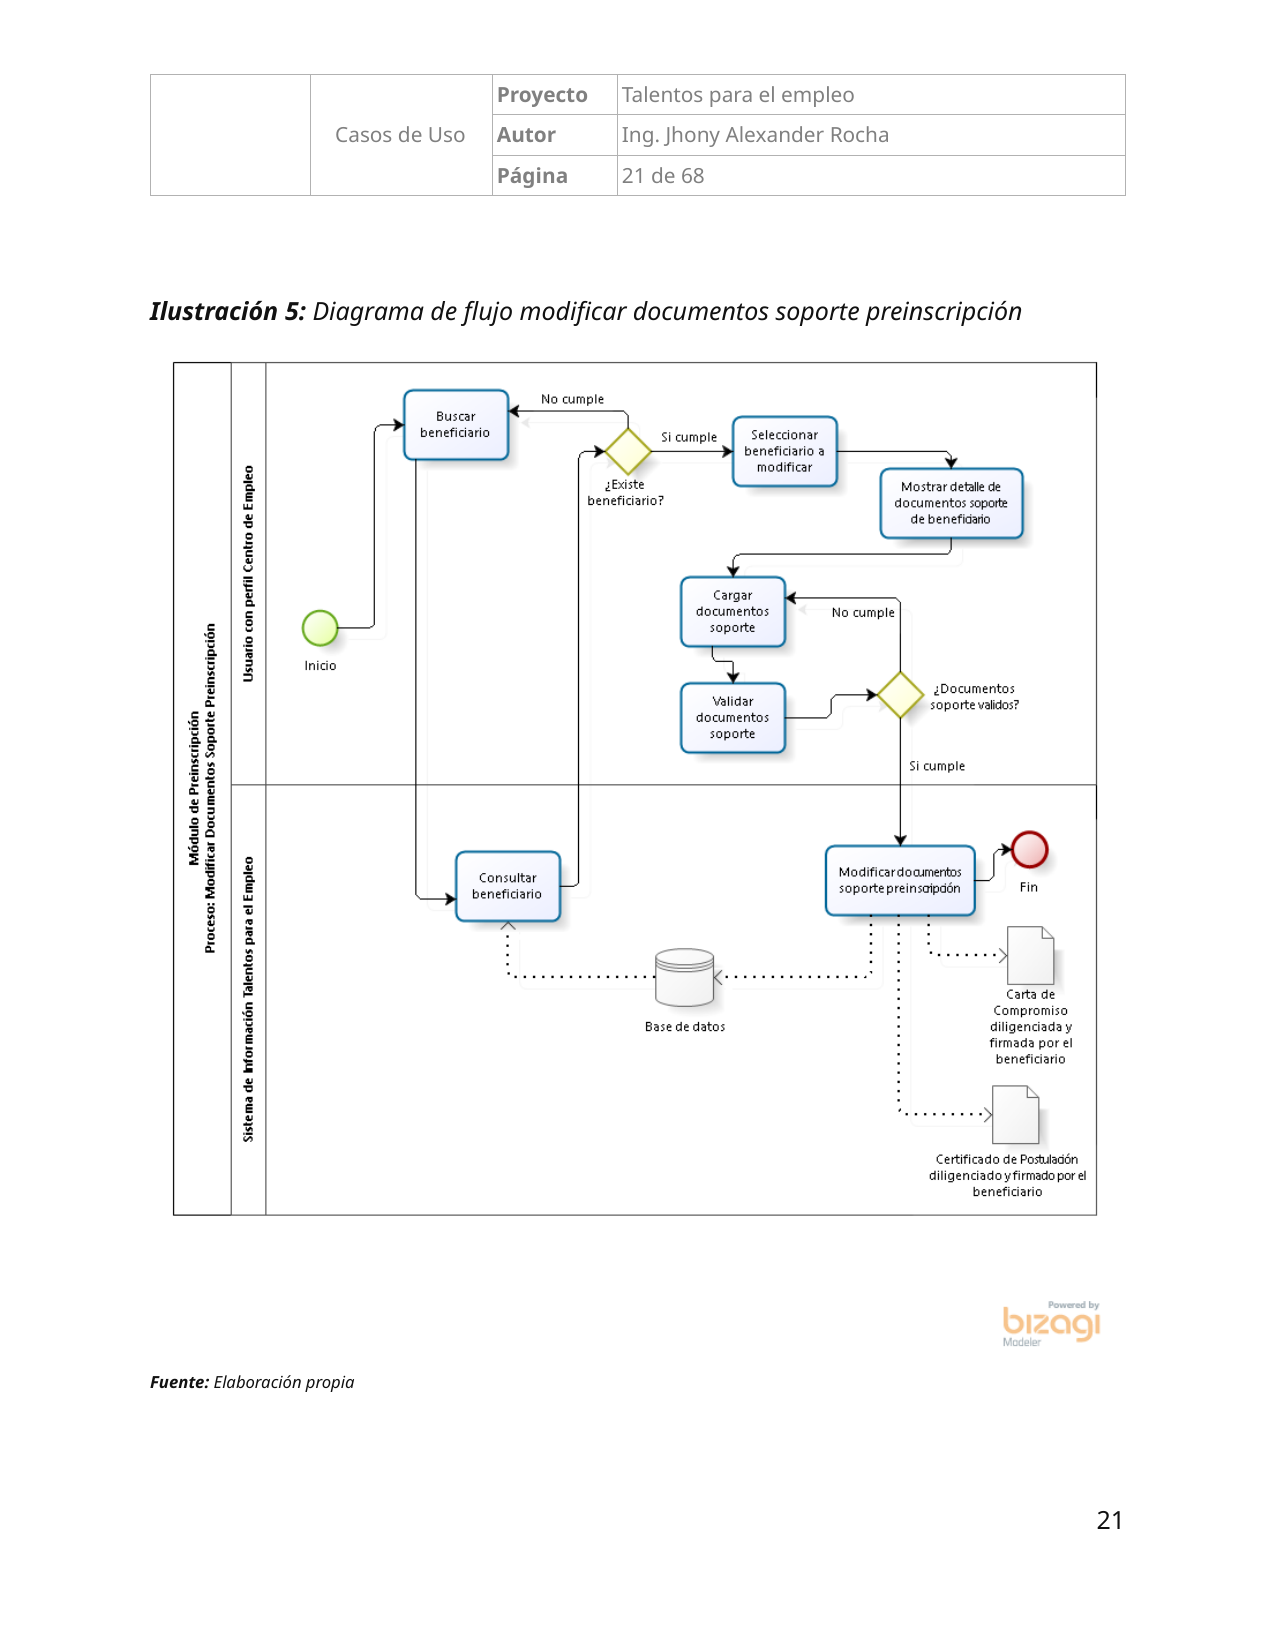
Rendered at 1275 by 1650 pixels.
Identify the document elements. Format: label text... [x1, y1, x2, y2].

picture [150, 339, 1125, 1360]
text Fuente: Elaboración propia [150, 1360, 1125, 1394]
text Ilustración 5: Diagrama de flujo modificar documentos soporte preinscripción [150, 293, 1125, 339]
